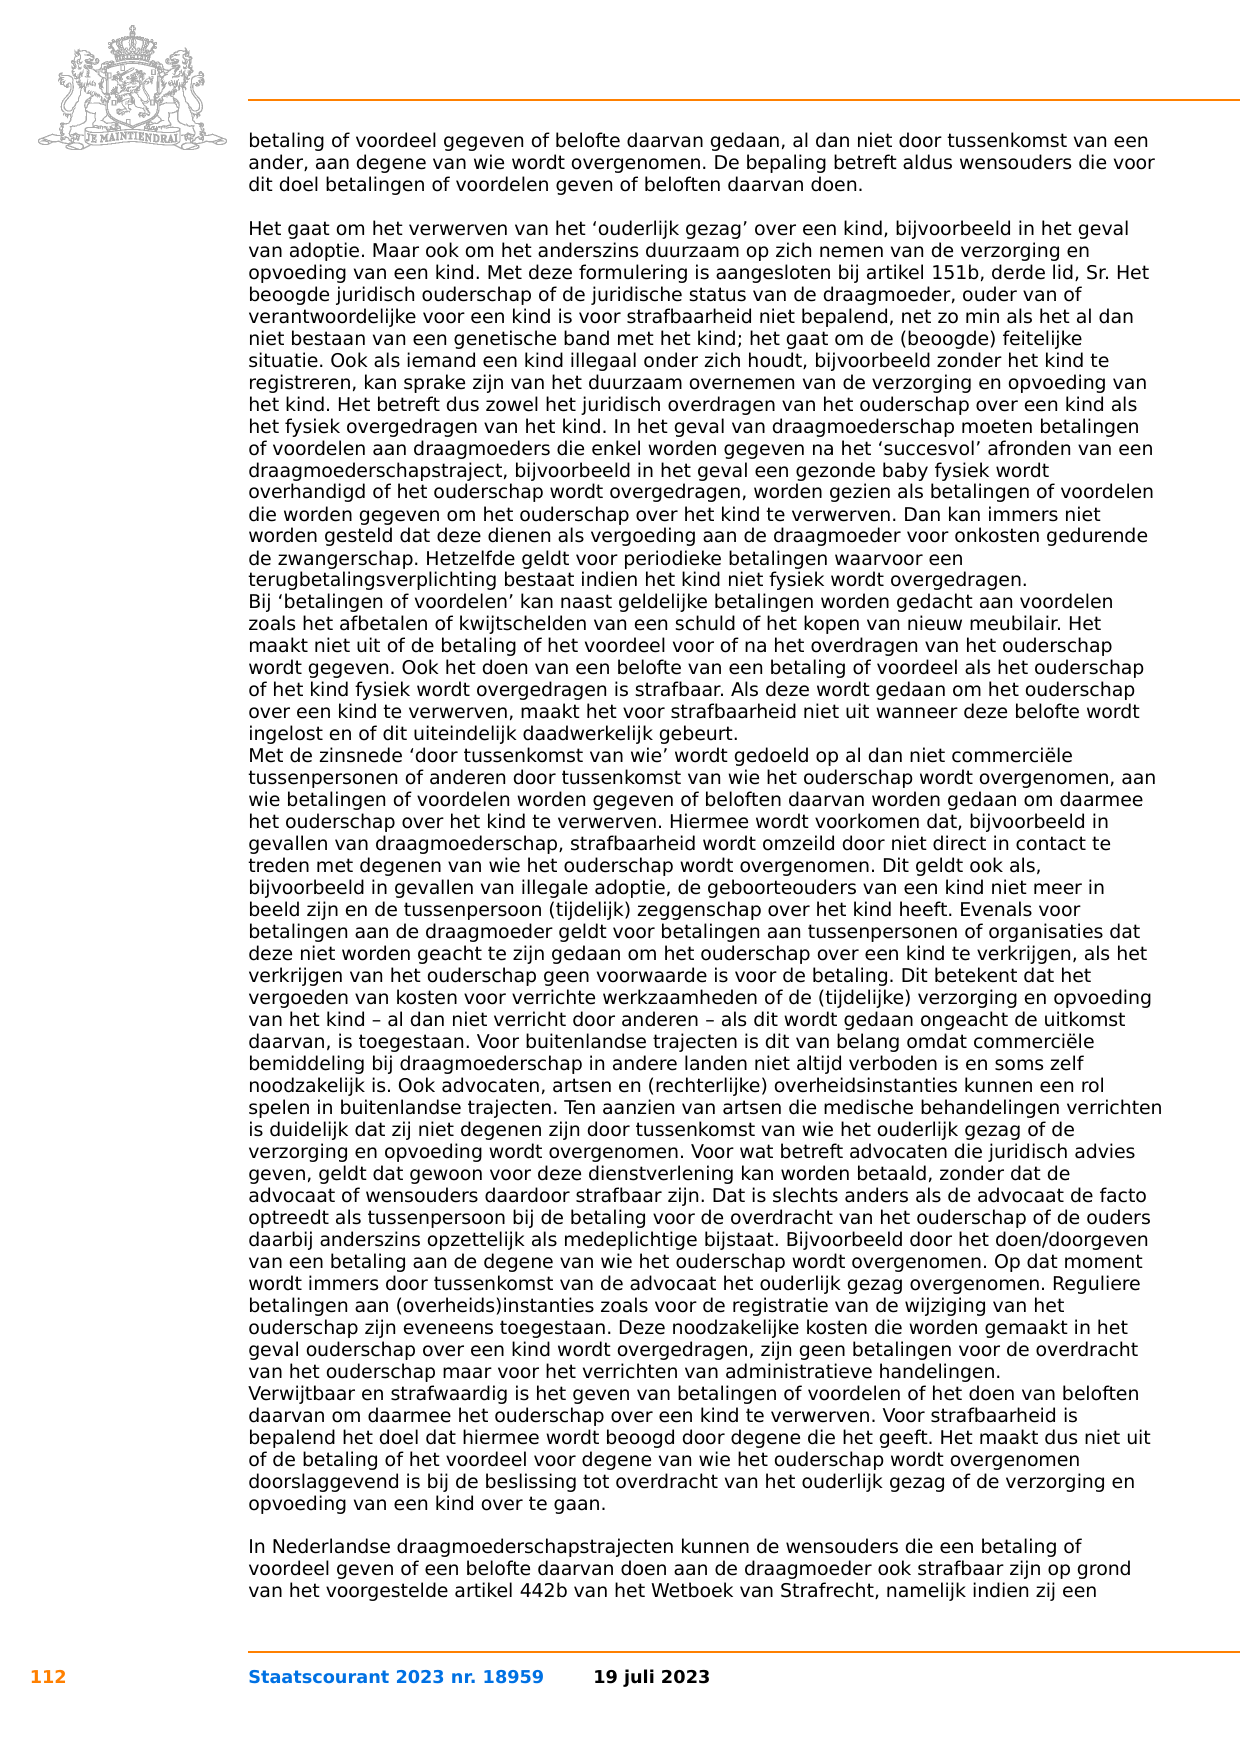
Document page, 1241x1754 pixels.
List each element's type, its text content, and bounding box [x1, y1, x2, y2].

picture [38, 25, 227, 150]
text Bij ‘betalingen of voordelen’ kan naast geldelijke betalingen worden gedacht aan voordelen zoals het afbetalen of kwijtschelden van een schuld of het kopen van nieuw meubilair. Het maakt niet uit of de betaling of het voordeel voor of na het overdragen van het ouderschap wordt gegeven. Ook het doen van een belofte van een betaling of voordeel als het ouderschap of het kind fysiek wordt overgedragen is strafbaar. Als deze wordt gedaan om het ouderschap over een kind te verwerven, maakt het voor strafbaarheid niet uit wanneer deze belofte wordt ingelost en of dit uiteindelijk daadwerkelijk gebeurt. [248, 591, 1163, 745]
text Met de zinsnede ‘door tussenkomst van wie’ wordt gedoeld op al dan niet commerciële tussenpersonen of anderen door tussenkomst van wie het ouderschap wordt overgenomen, aan wie betalingen of voordelen worden gegeven of beloften daarvan worden gedaan om daarmee het ouderschap over het kind te verwerven. Hiermee wordt voorkomen dat, bijvoorbeeld in gevallen van draagmoederschap, strafbaarheid wordt omzeild door niet direct in contact te treden met degenen van wie het ouderschap wordt overgenomen. Dit geldt ook als, bijvoorbeeld in gevallen van illegale adoptie, de geboorteouders van een kind niet meer in beeld zijn en de tussenpersoon (tijdelijk) zeggenschap over het kind heeft. Evenals voor betalingen aan de draagmoeder geldt voor betalingen aan tussenpersonen of organisaties dat deze niet worden geacht te zijn gedaan om het ouderschap over een kind te verkrijgen, als het verkrijgen van het ouderschap geen voorwaarde is voor de betaling. Dit betekent dat het vergoeden van kosten voor verrichte werkzaamheden of de (tijdelijke) verzorging en opvoeding van het kind – al dan niet verricht door anderen – als dit wordt gedaan ongeacht de uitkomst daarvan, is toegestaan. Voor buitenlandse trajecten is dit van belang omdat commerciële bemiddeling bij draagmoederschap in andere landen niet altijd verboden is en soms zelf noodzakelijk is. Ook advocaten, artsen en (rechterlijke) overheidsinstanties kunnen een rol spelen in buitenlandse trajecten. Ten aanzien van artsen die medische behandelingen verrichten is duidelijk dat zij niet degenen zijn door tussenkomst van wie het ouderlijk gezag of de verzorging en opvoeding wordt overgenomen. Voor wat betreft advocaten die juridisch advies geven, geldt dat gewoon voor deze dienstverlening kan worden betaald, zonder dat de advocaat of wensouders daardoor strafbaar zijn. Dat is slechts anders als de advocaat de facto optreedt als tussenpersoon bij de betaling voor de overdracht van het ouderschap of de ouders daarbij anderszins opzettelijk als medeplichtige bijstaat. Bijvoorbeeld door het doen/doorgeven van een betaling aan de degene van wie het ouderschap wordt overgenomen. Op dat moment wordt immers door tussenkomst van de advocaat het ouderlijk gezag overgenomen. Reguliere betalingen aan (overheids)instanties zoals voor de registratie van de wijziging van het ouderschap zijn eveneens toegestaan. Deze noodzakelijke kosten die worden gemaakt in het geval ouderschap over een kind wordt overgedragen, zijn geen betalingen voor de overdracht van het ouderschap maar voor het verrichten van administratieve handelingen. [248, 745, 1163, 1383]
text Verwijtbaar en strafwaardig is het geven van betalingen of voordelen of het doen van beloften daarvan om daarmee het ouderschap over een kind te verwerven. Voor strafbaarheid is bepalend het doel dat hiermee wordt beoogd door degene die het geeft. Het maakt dus niet uit of de betaling of het voordeel voor degene van wie het ouderschap wordt overgenomen doorslaggevend is bij de beslissing tot overdracht van het ouderlijk gezag of de verzorging en opvoeding van een kind over te gaan. [248, 1383, 1163, 1514]
text Het gaat om het verwerven van het ‘ouderlijk gezag’ over een kind, bijvoorbeeld in het geval van adoptie. Maar ook om het anderszins duurzaam op zich nemen van de verzorging en opvoeding van een kind. Met deze formulering is aangesloten bij artikel 151b, derde lid, Sr. Het beoogde juridisch ouderschap of de juridische status van de draagmoeder, ouder van of verantwoordelijke voor een kind is voor strafbaarheid niet bepalend, net zo min als het al dan niet bestaan van een genetische band met het kind; het gaat om de (beoogde) feitelijke situatie. Ook als iemand een kind illegaal onder zich houdt, bijvoorbeeld zonder het kind te registreren, kan sprake zijn van het duurzaam overnemen van de verzorging en opvoeding van het kind. Het betreft dus zowel het juridisch overdragen van het ouderschap over een kind als het fysiek overgedragen van het kind. In het geval van draagmoederschap moeten betalingen of voordelen aan draagmoeders die enkel worden gegeven na het ‘succesvol’ afronden van een draagmoederschapstraject, bijvoorbeeld in het geval een gezonde baby fysiek wordt overhandigd of het ouderschap wordt overgedragen, worden gezien als betalingen of voordelen die worden gegeven om het ouderschap over het kind te verwerven. Dan kan immers niet worden gesteld dat deze dienen als vergoeding aan de draagmoeder voor onkosten gedurende de zwangerschap. Hetzelfde geldt voor periodieke betalingen waarvoor een terugbetalingsverplichting bestaat indien het kind niet fysiek wordt overgedragen. [248, 218, 1163, 591]
text betaling of voordeel gegeven of belofte daarvan gedaan, al dan niet door tussenkomst van een ander, aan degene van wie wordt overgenomen. De bepaling betreft aldus wensouders die voor dit doel betalingen of voordelen geven of beloften daarvan doen. [248, 130, 1163, 196]
text In Nederlandse draagmoederschapstrajecten kunnen de wensouders die een betaling of voordeel geven of een belofte daarvan doen aan de draagmoeder ook strafbaar zijn op grond van het voorgestelde artikel 442b van het Wetboek van Strafrecht, namelijk indien zij een [248, 1536, 1163, 1602]
